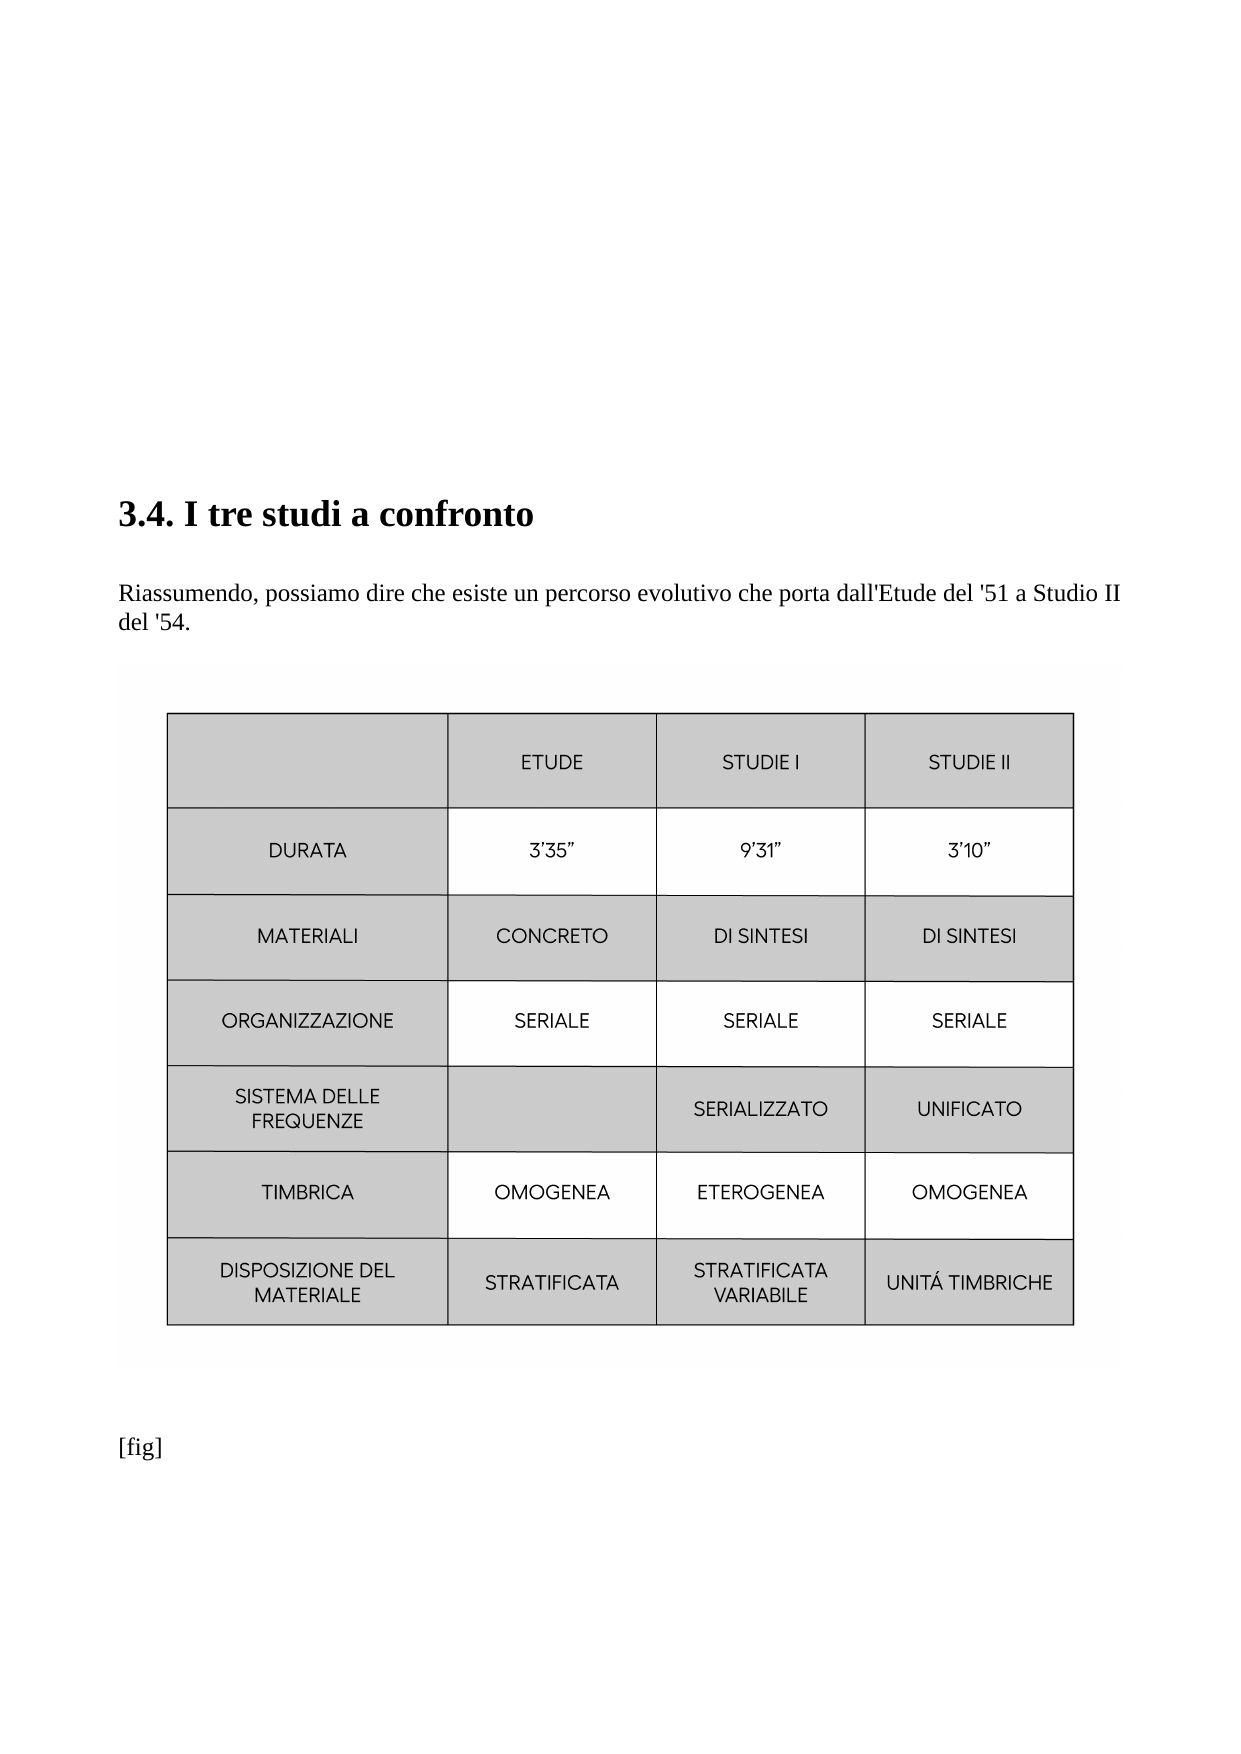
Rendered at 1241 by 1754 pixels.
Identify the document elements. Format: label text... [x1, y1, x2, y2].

text [fig] [118, 1432, 1122, 1460]
text 3.4. I tre studi a confronto [118, 492, 1122, 535]
picture [118, 664, 1123, 1374]
text Riassumendo, possiamo dire che esiste un percorso evolutivo che porta dall'Etude del '51 a Studio II del '54. [118, 578, 1122, 636]
